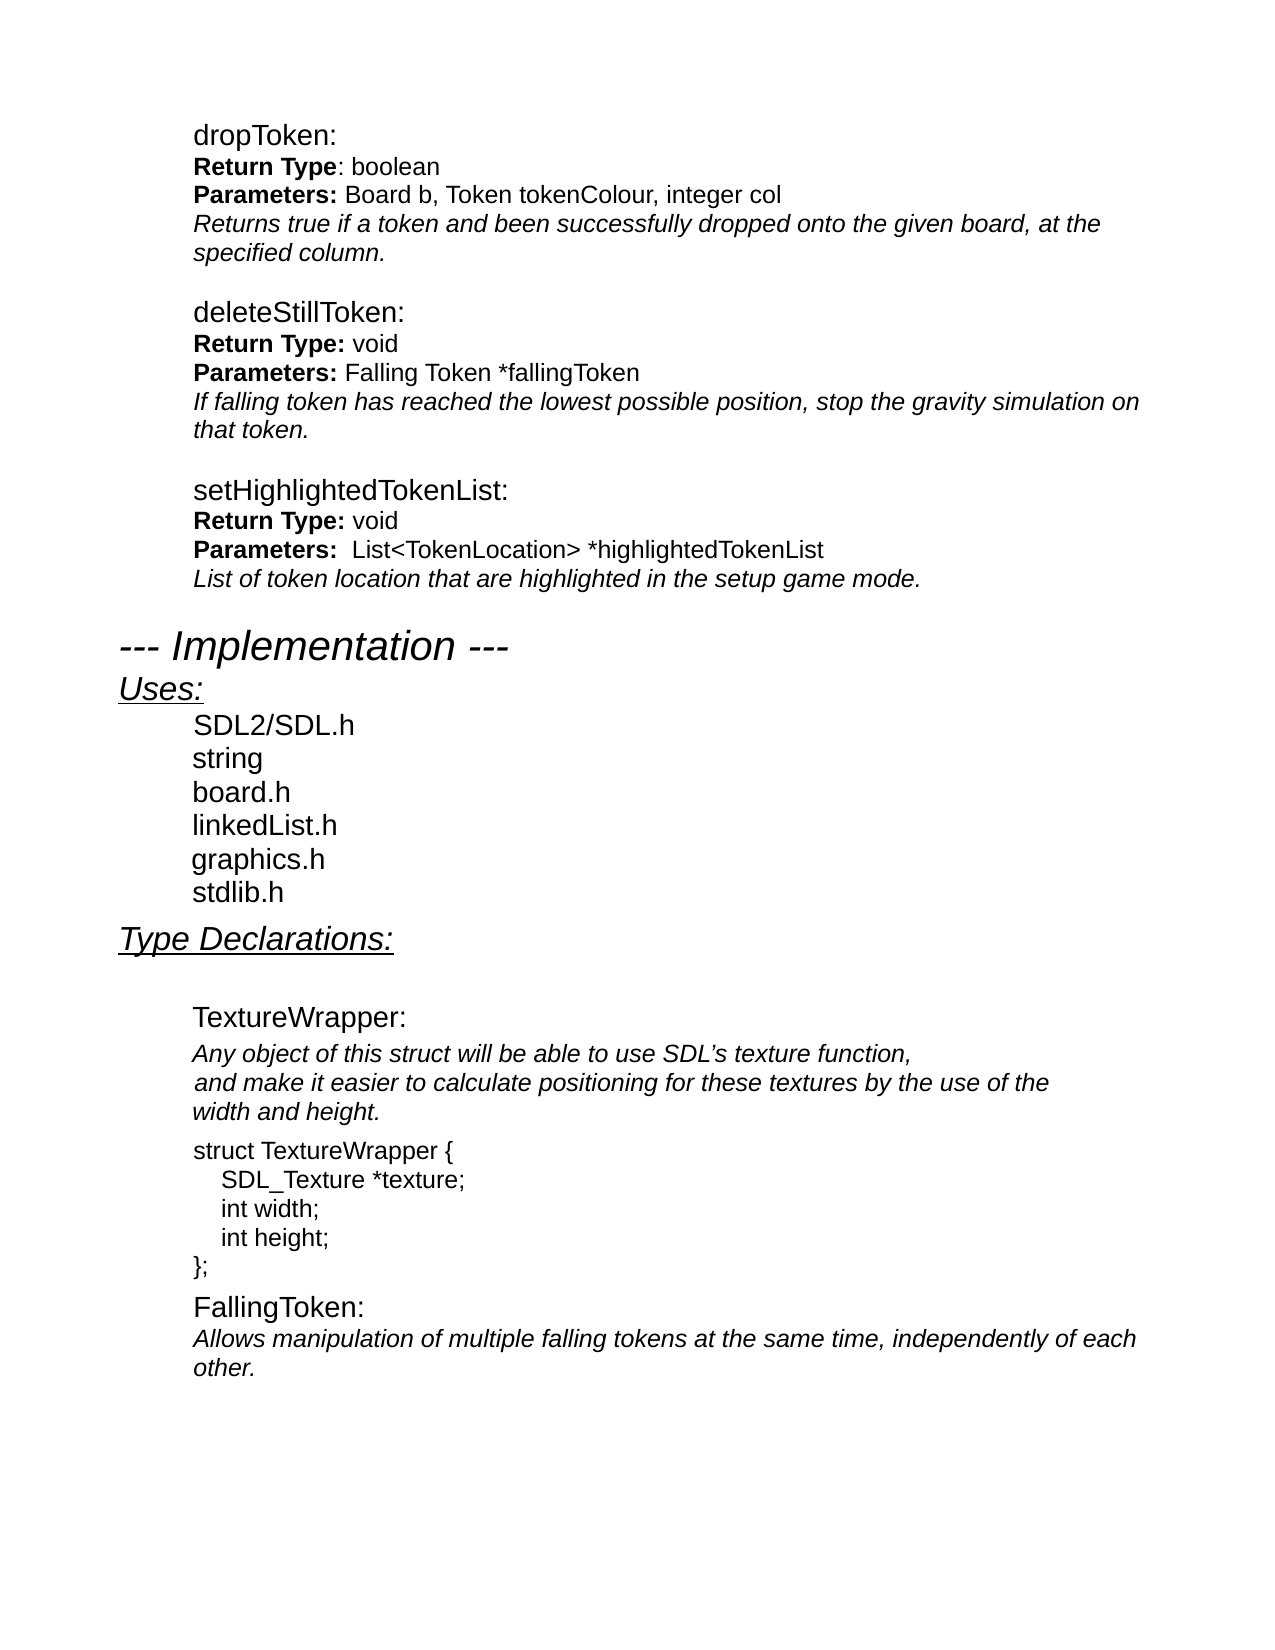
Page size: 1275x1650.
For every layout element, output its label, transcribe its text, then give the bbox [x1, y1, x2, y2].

text dropToken: Return Type: boolean Parameters: Board b, Token tokenColour, integer col Returns true if a token and been successfully dropped onto the given board, at the specified column. [193, 118, 1157, 267]
text SDL2/SDL.h string board.h linkedList.h graphics.h stdlib.h [118, 708, 1157, 909]
text FallingToken: Allows manipulation of multiple falling tokens at the same time, independently of each other. [193, 1290, 1157, 1381]
text Uses: [118, 669, 1157, 708]
text Type Declarations: TextureWrapper: Any object of this struct will be able to use SDL’s texture function, and make it easier to calculate positioning for these textures by the use of the width and height. [118, 919, 1157, 1126]
text struct TextureWrapper { SDL_Texture *texture; int width; int height; }; [193, 1136, 1157, 1280]
text --- Implementation --- [118, 621, 1157, 669]
text setHighlightedTokenList: Return Type: void Parameters: List<TokenLocation> *highlightedTokenList List of token location that are highlighted in the setup game mode. [193, 473, 1157, 592]
text deleteStillToken: Return Type: void Parameters: Falling Token *fallingToken If falling token has reached the lowest possible position, stop the gravity simulation on that token. [193, 295, 1157, 444]
